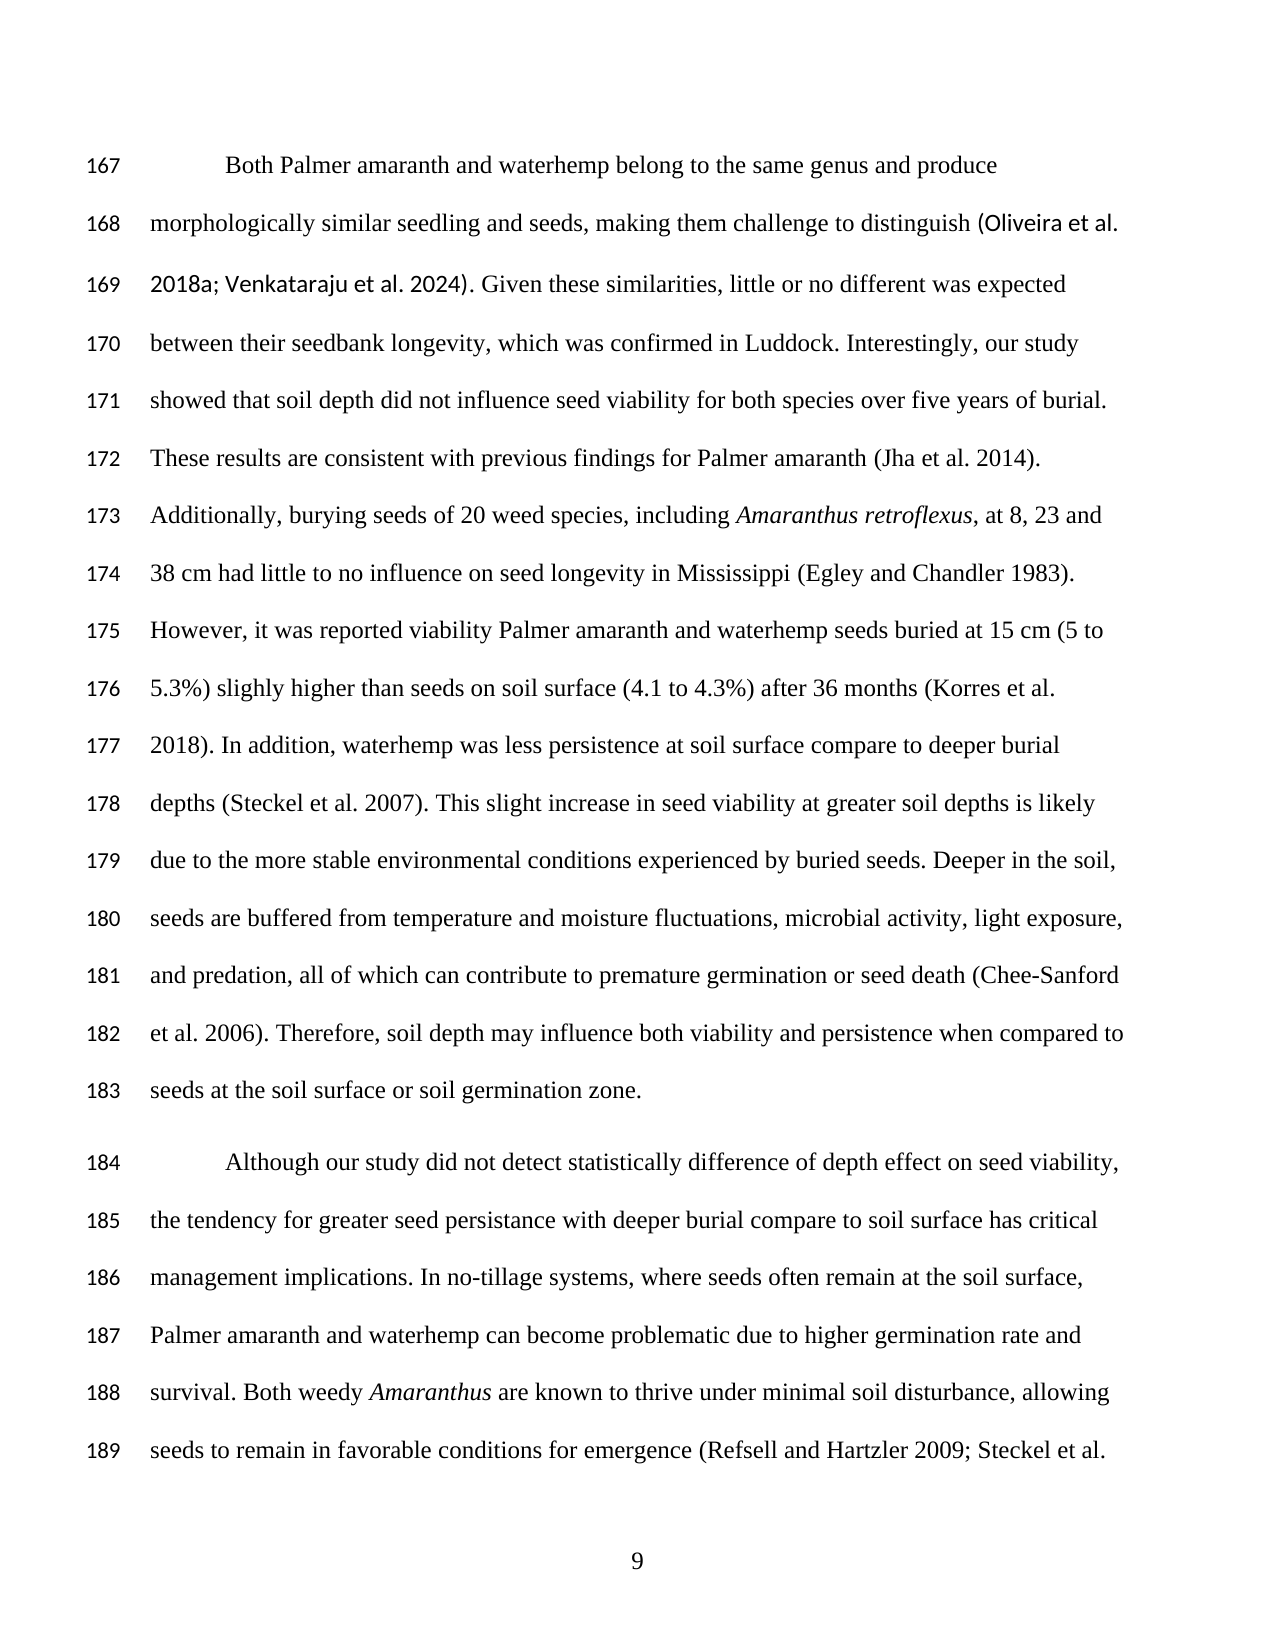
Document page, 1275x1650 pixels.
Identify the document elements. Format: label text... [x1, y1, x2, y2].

text Both Palmer amaranth and waterhemp belong to the same genus and produce morphologically similar seedling and seeds, making them challenge to distinguish (Oliveira et al. 2018a; Venkataraju et al. 2024). Given these similarities, little or no different was expected between their seedbank longevity, which was confirmed in Luddock. Interestingly, our study showed that soil depth did not influence seed viability for both species over five years of burial. These results are consistent with previous findings for Palmer amaranth (Jha et al. 2014). Additionally, burying seeds of 20 weed species, including Amaranthus retroflexus, at 8, 23 and 38 cm had little to no influence on seed longevity in Mississippi (Egley and Chandler 1983). However, it was reported viability Palmer amaranth and waterhemp seeds buried at 15 cm (5 to 5.3%) slighly higher than seeds on soil surface (4.1 to 4.3%) after 36 months (Korres et al. 2018). In addition, waterhemp was less persistence at soil surface compare to deeper burial depths (Steckel et al. 2007). This slight increase in seed viability at greater soil depths is likely due to the more stable environmental conditions experienced by buried seeds. Deeper in the soil, seeds are buffered from temperature and moisture fluctuations, microbial activity, light exposure, and predation, all of which can contribute to premature germination or seed death (Chee-Sanford et al. 2006). Therefore, soil depth may influence both viability and persistence when compared to seeds at the soil surface or soil germination zone. [150, 150, 1125, 1104]
text Although our study did not detect statistically difference of depth effect on seed viability, the tendency for greater seed persistance with deeper burial compare to soil surface has critical management implications. In no-tillage systems, where seeds often remain at the soil surface, Palmer amaranth and waterhemp can become problematic due to higher germination rate and survival. Both weedy Amaranthus are known to thrive under minimal soil disturbance, allowing seeds to remain in favorable conditions for emergence (Refsell and Hartzler 2009; Steckel et al. [150, 1147, 1125, 1464]
